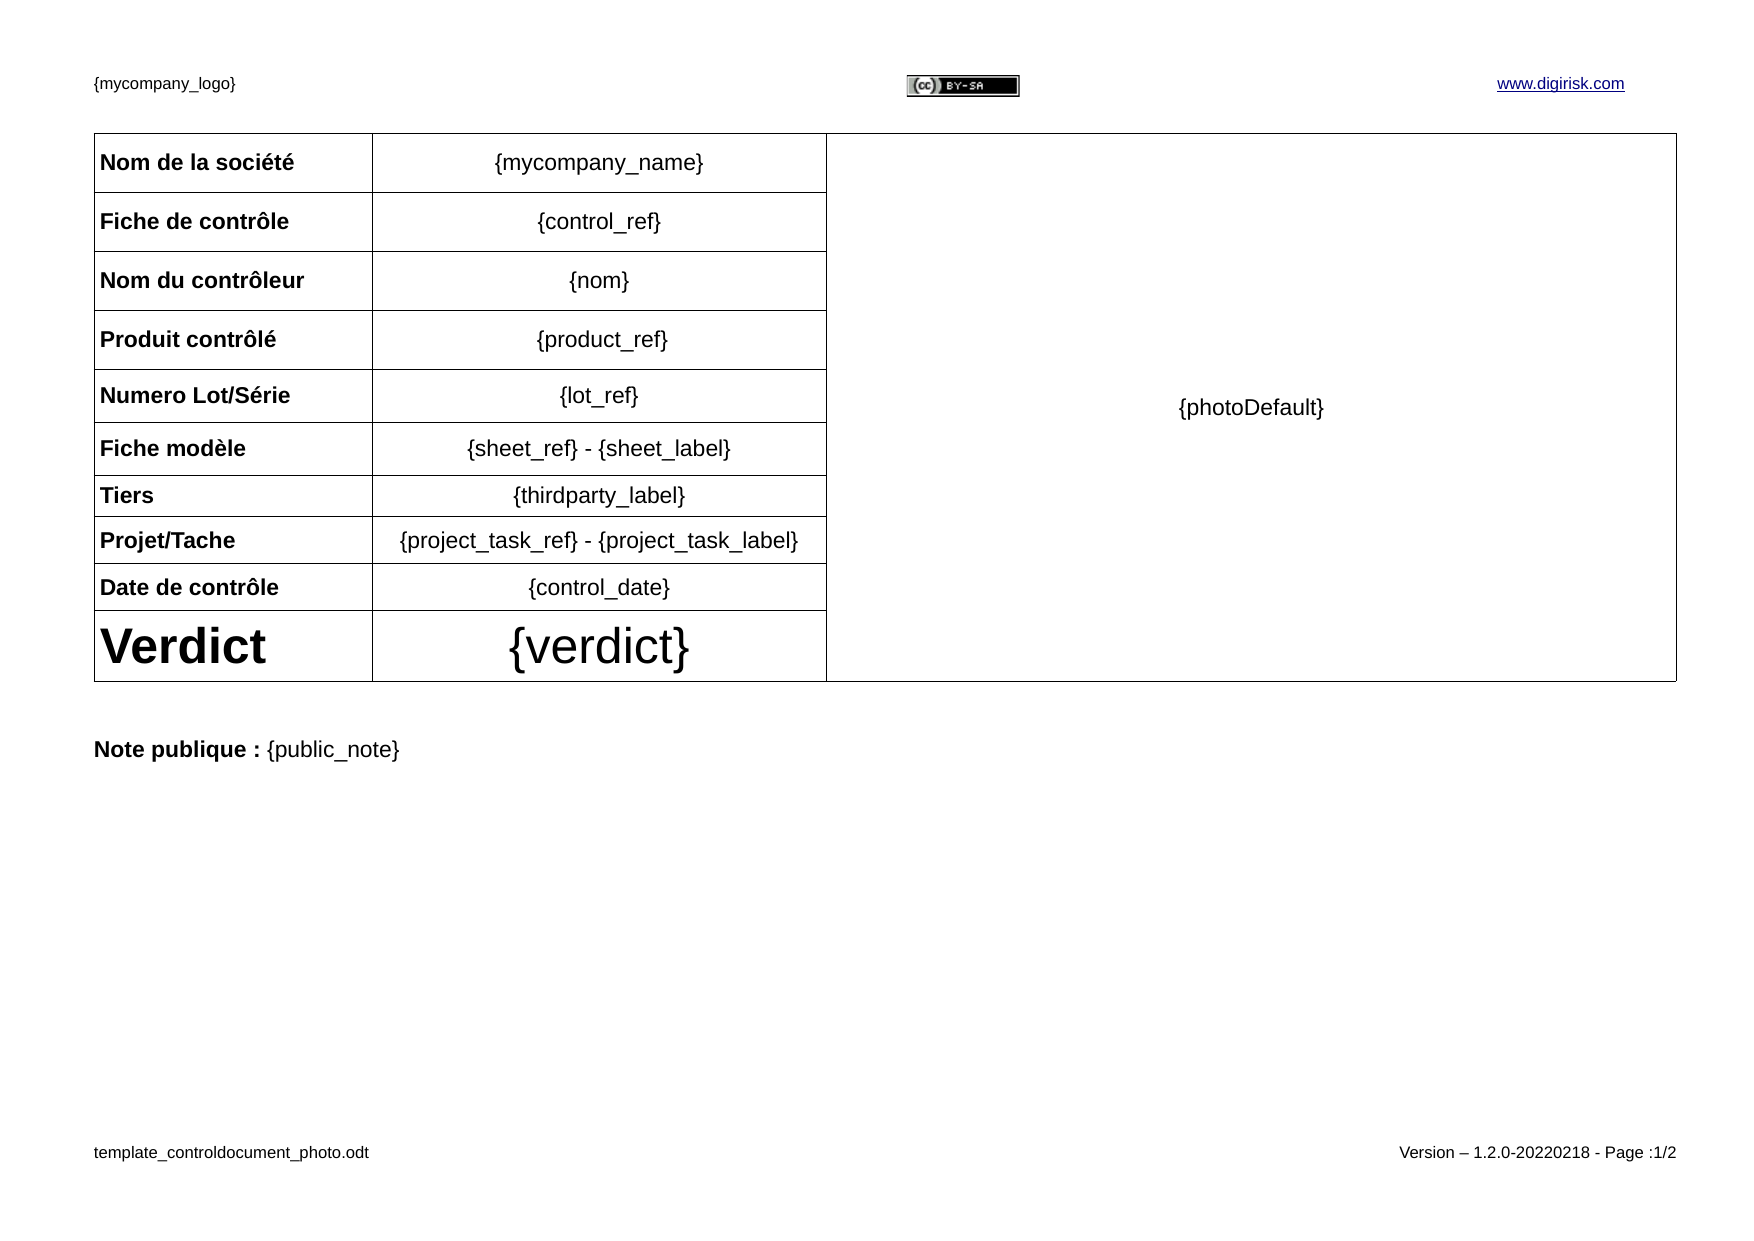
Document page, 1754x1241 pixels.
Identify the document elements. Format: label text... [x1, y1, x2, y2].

table_cell Nom du contrôleur [95, 252, 372, 310]
table_cell Projet/Tache [95, 517, 372, 563]
table_cell {control_ref} [373, 193, 826, 251]
table_cell Tiers [95, 476, 372, 516]
table_cell {project_task_ref} - {project_task_label} [373, 517, 826, 563]
table_cell {sheet_ref} - {sheet_label} [373, 423, 826, 475]
table_cell Produit contrôlé [95, 311, 372, 369]
table_cell {product_ref} [373, 311, 826, 369]
table_cell Fiche de contrôle [95, 193, 372, 251]
picture [906, 75, 1020, 97]
table_header {mycompany_name} [373, 134, 826, 192]
table_cell Fiche modèle [95, 423, 372, 475]
table_header {photoDefault} [827, 134, 1676, 681]
table_cell {lot_ref} [373, 370, 826, 422]
table_header Nom de la société [95, 134, 372, 192]
table_cell Date de contrôle [95, 564, 372, 610]
table_cell {thirdparty_label} [373, 476, 826, 516]
table_cell Verdict [95, 611, 372, 681]
text Note publique : {public_note} [94, 736, 1676, 762]
table_cell Numero Lot/Série [95, 370, 372, 422]
table_cell {verdict} [373, 611, 826, 681]
table_cell {nom} [373, 252, 826, 310]
table_cell {control_date} [373, 564, 826, 610]
